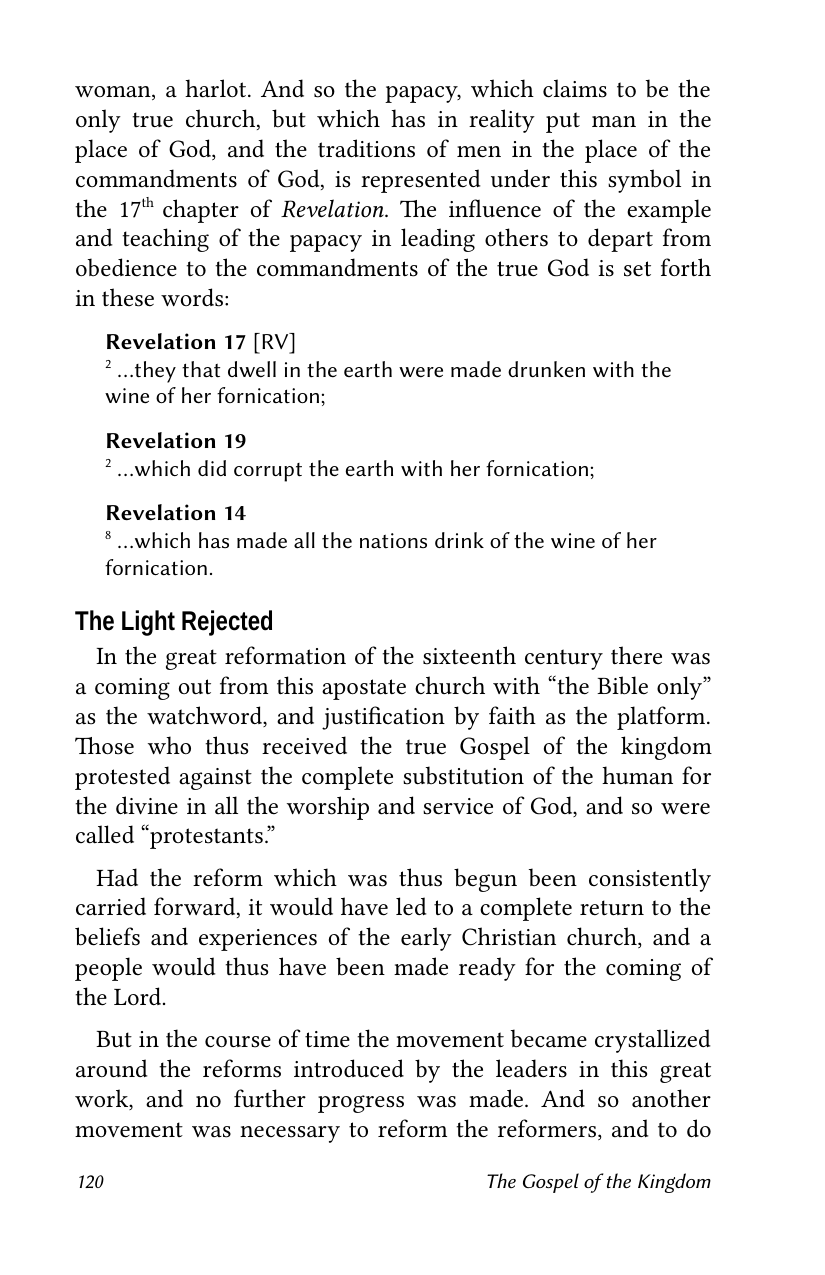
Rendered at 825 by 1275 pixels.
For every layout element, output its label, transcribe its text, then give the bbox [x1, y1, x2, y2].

text 2 ...which did corrupt the earth with her fornication; [105, 456, 682, 482]
subtitle The Light Rejected [75, 605, 712, 636]
text In the great reformation of the sixteenth century there was a coming out from this apostate church with “the Bible only” as the watchword, and justification by faith as the platform. Those who thus received the true Gospel of the kingdom protested against the complete substitution of the human for the divine in all the worship and service of God, and so were called “protestants.” [75, 642, 712, 850]
text woman, a harlot. And so the papacy, which claims to be the only true church, but which has in reality put man in the place of God, and the traditions of men in the place of the commandments of God, is represented under this symbol in the 17th chapter of Revelation. The influence of the example and teaching of the papacy in leading others to depart from obedience to the commandments of the true God is set forth in these words: [75, 75, 712, 313]
text Revelation 19 [105, 428, 712, 454]
text Revelation 17 [RV] [105, 329, 712, 355]
text But in the course of time the movement became crystallized around the reforms introduced by the leaders in this great work, and no further progress was made. And so another movement was necessary to reform the reformers, and to do [75, 1025, 712, 1143]
text 8 ...which has made all the nations drink of the wine of her fornication. [105, 528, 682, 581]
text Had the reform which was thus begun been consistently carried forward, it would have led to a complete return to the beliefs and experiences of the early Christian church, and a people would thus have been made ready for the coming of the Lord. [75, 863, 712, 1012]
text 2 ...they that dwell in the earth were made drunken with the wine of her fornication; [105, 357, 682, 409]
text Revelation 14 [105, 500, 712, 526]
